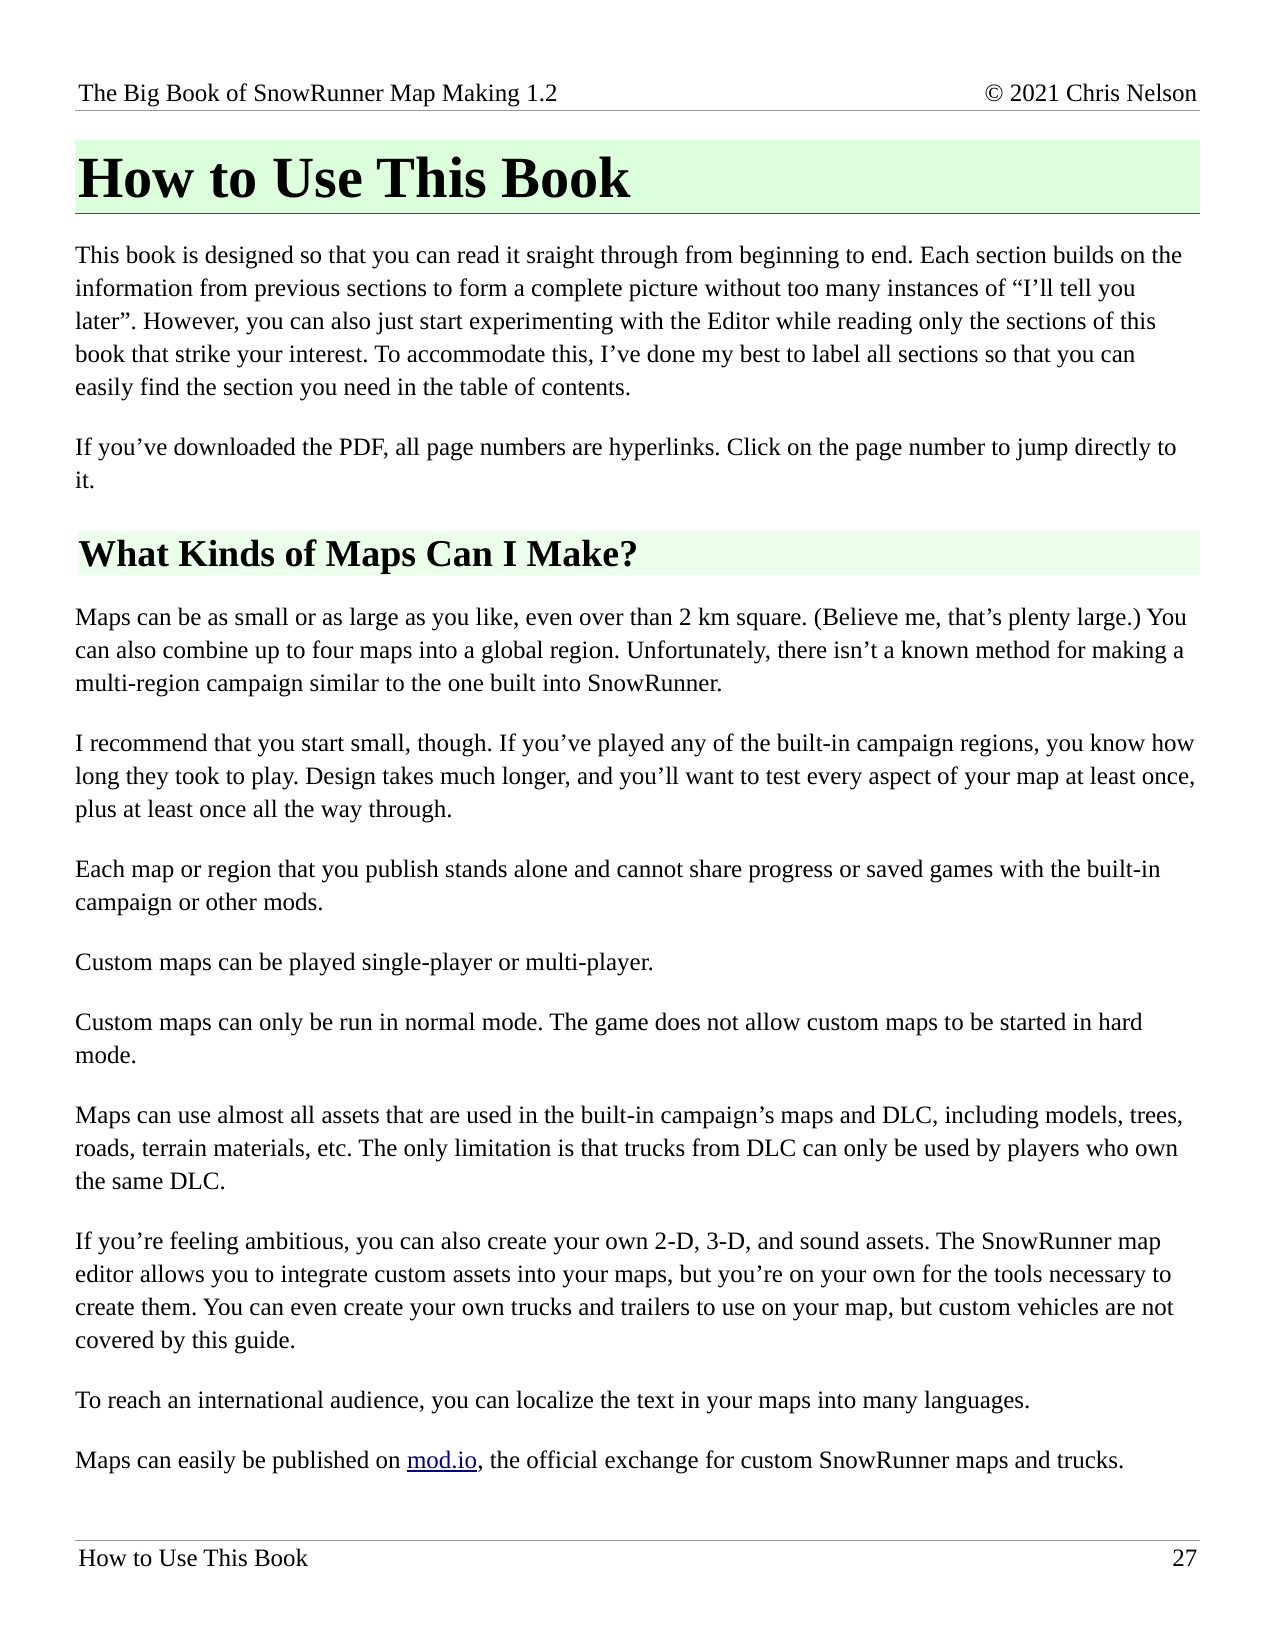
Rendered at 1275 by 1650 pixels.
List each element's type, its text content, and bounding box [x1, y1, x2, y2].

text If you’re feeling ambitious, you can also create your own 2‑D, 3‑D, and sound assets. The SnowRunner map editor allows you to integrate custom assets into your maps, but you’re on your own for the tools necessary to create them. You can even create your own trucks and trailers to use on your map, but custom vehicles are not covered by this guide. [75, 1226, 1200, 1354]
text I recommend that you start small, though. If you’ve played any of the built-in campaign regions, you know how long they took to play. Design takes much longer, and you’ll want to test every aspect of your map at least once, plus at least once all the way through. [75, 728, 1200, 823]
text If you’ve downloaded the PDF, all page numbers are hyperlinks. Click on the page number to jump directly to it. [75, 432, 1200, 494]
text Custom maps can only be run in normal mode. The game does not allow custom maps to be started in hard mode. [75, 1007, 1200, 1069]
text Each map or region that you publish stands alone and cannot share progress or saved games with the built-in campaign or other mods. [75, 854, 1200, 916]
text Maps can be as small or as large as you like, even over than 2 km square. (Believe me, that’s plenty large.) You can also combine up to four maps into a global region. Unfortunately, there isn’t a known method for making a multi-region campaign similar to the one built into SnowRunner. [75, 602, 1200, 697]
text Maps can use almost all assets that are used in the built-in campaign’s maps and DLC, including models, trees, roads, terrain materials, etc. The only limitation is that trucks from DLC can only be used by players who own the same DLC. [75, 1100, 1200, 1195]
subtitle What Kinds of Maps Can I Make? [78, 531, 1200, 575]
text This book is designed so that you can read it sraight through from beginning to end. Each section builds on the information from previous sections to form a complete picture without too many instances of “I’ll tell you later”. However, you can also just start experimenting with the Editor while reading only the sections of this book that strike your interest. To accommodate this, I’ve done my best to label all sections so that you can easily find the section you need in the table of contents. [75, 240, 1200, 401]
text To reach an international audience, you can localize the text in your maps into many languages. [75, 1385, 1200, 1414]
text Maps can easily be published on mod.io, the official exchange for custom SnowRunner maps and trucks. [75, 1445, 1200, 1474]
subtitle How to Use This Book [75, 140, 1200, 213]
text Custom maps can be played single-player or multi-player. [75, 947, 1200, 976]
